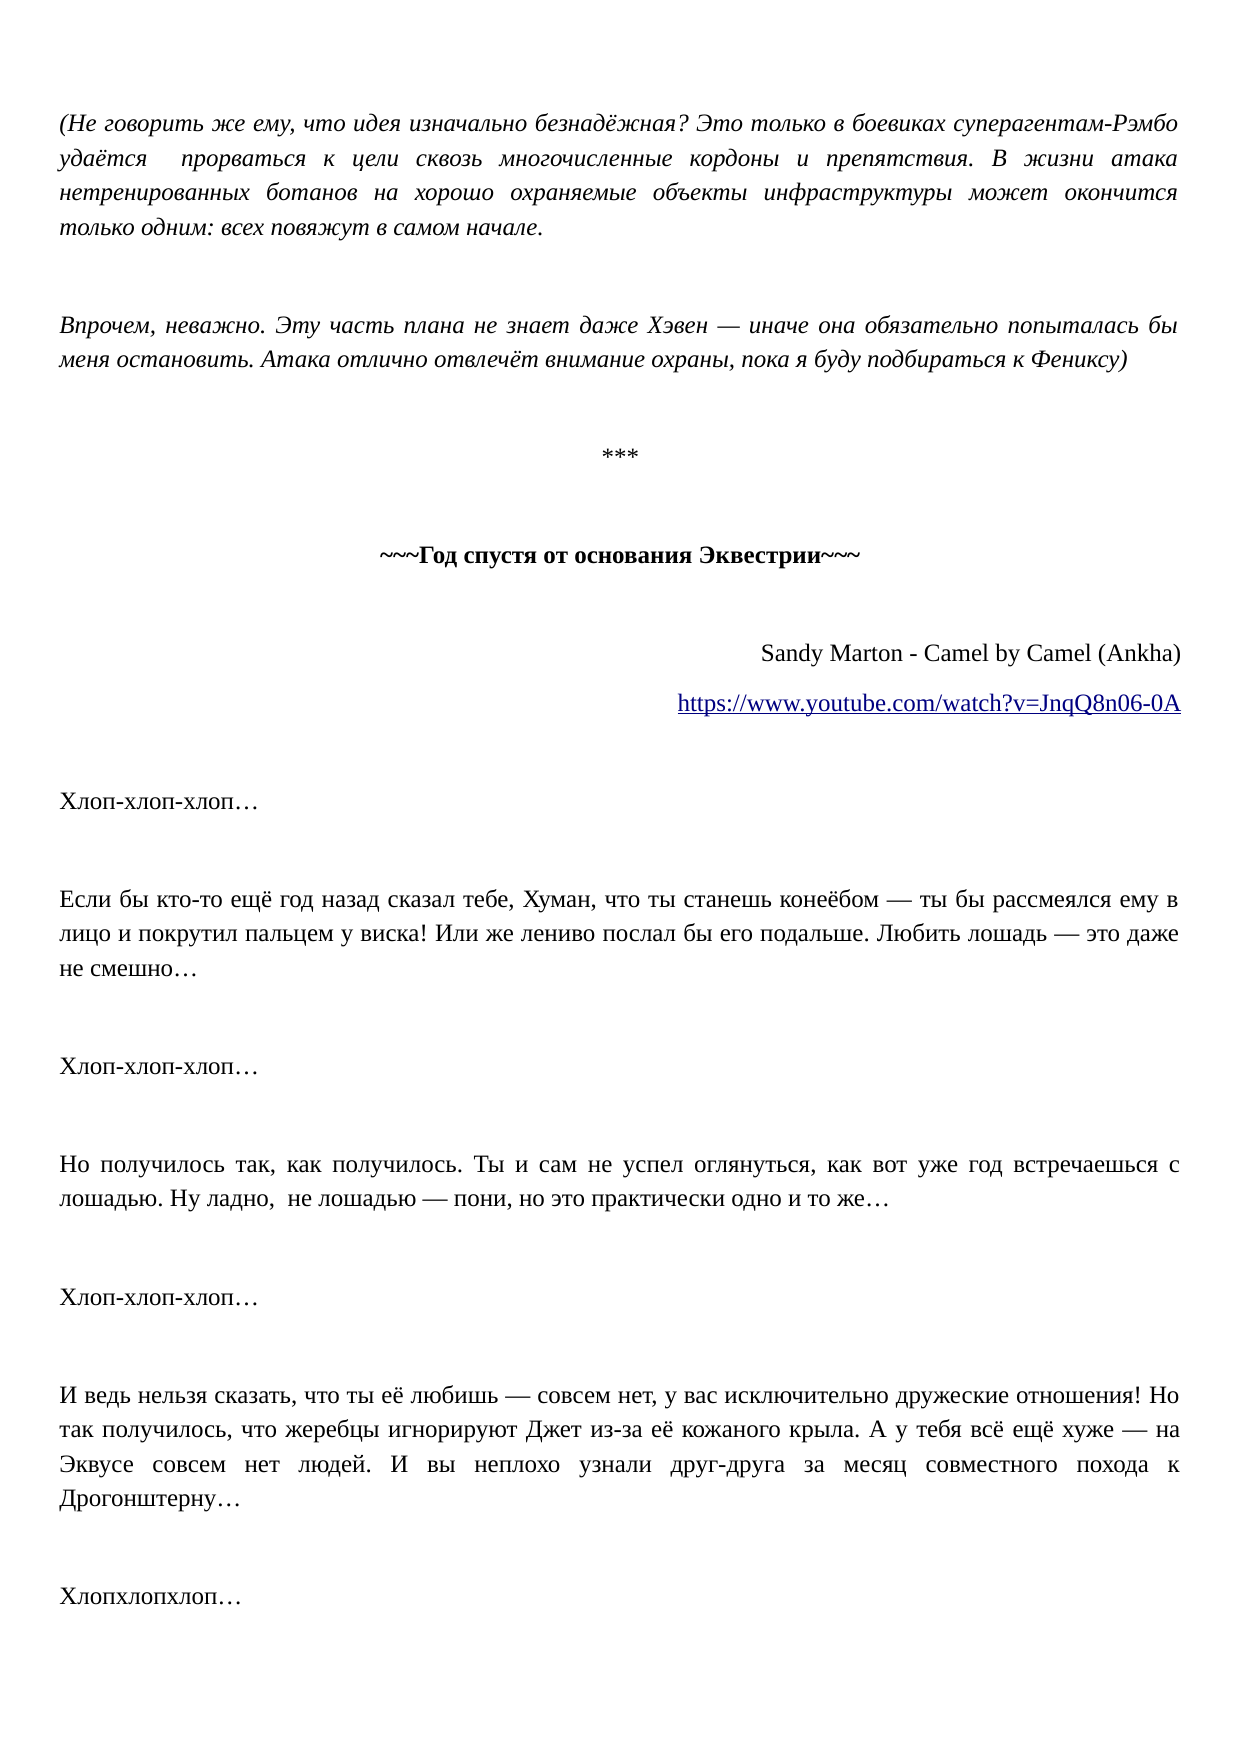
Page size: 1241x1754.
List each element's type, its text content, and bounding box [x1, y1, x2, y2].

text Если бы кто-то ещё год назад сказал тебе, Хуман, что ты станешь конеёбом — ты бы рассмеялся ему в лицо и покрутил пальцем у виска! Или же лениво послал бы его подальше. Любить лошадь — это даже не смешно… [59, 884, 1181, 982]
text Но получилось так, как получилось. Ты и сам не успел оглянуться, как вот уже год встречаешься с лошадью. Ну ладно, не лошадью — пони, но это практически одно и то же… [59, 1149, 1181, 1212]
text Хлопхлопхлоп… [59, 1581, 1181, 1610]
text Sandy Marton - Camel by Camel (Ankha) [59, 638, 1181, 667]
text И ведь нельзя сказать, что ты её любишь — совсем нет, у вас исключительно дружеские отношения! Но так получилось, что жеребцы игнорируют Джет из-за её кожаного крыла. А у тебя всё ещё хуже — на Эквусе совсем нет людей. И вы неплохо узнали друг-друга за месяц совместного похода к Дрогонштерну… [59, 1380, 1181, 1512]
text (Не говорить же ему, что идея изначально безнадёжная? Это только в боевиках суперагентам-Рэмбо удаётся прорваться к цели сквозь многочисленные кордоны и препятствия. В жизни атака нетренированных ботанов на хорошо охраняемые объекты инфраструктуры может окончится только одним: всех повяжут в самом начале. [59, 108, 1181, 240]
text Хлоп-хлоп-хлоп… [59, 1051, 1181, 1080]
text Хлоп-хлоп-хлоп… [59, 1282, 1181, 1310]
text Хлоп-хлоп-хлоп… [59, 786, 1181, 814]
text https://www.youtube.com/watch?v=JnqQ8n06-0A [59, 688, 1181, 716]
text Впрочем, неважно. Эту часть плана не знает даже Хэвен — иначе она обязательно попыталась бы меня остановить. Атака отлично отвлечёт внимание охраны, пока я буду подбираться к Фениксу) [59, 310, 1181, 373]
text ~~~Год спустя от основания Эквестрии~~~ [59, 540, 1181, 569]
text *** [59, 442, 1181, 471]
